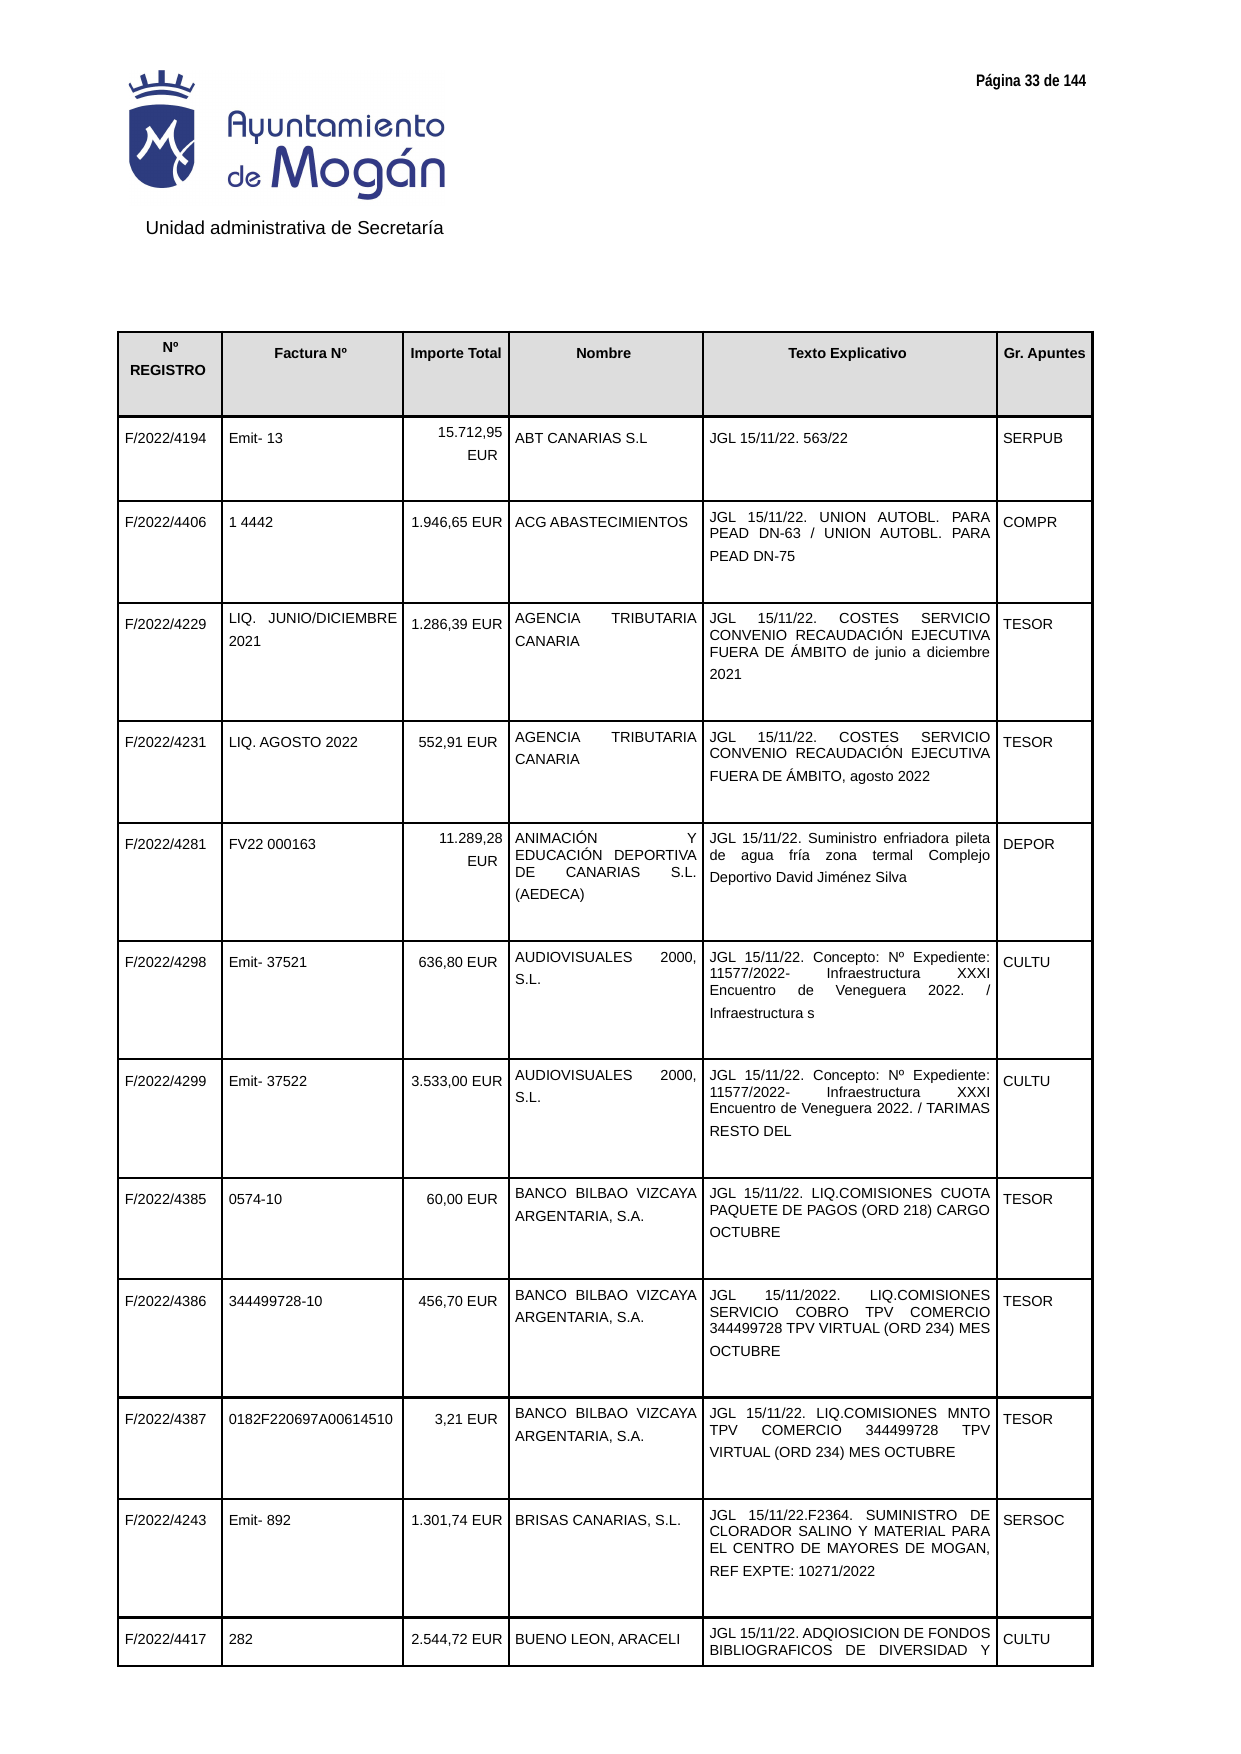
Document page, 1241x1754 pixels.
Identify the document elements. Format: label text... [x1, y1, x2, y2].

table_cell 1 4442 [223, 502, 402, 602]
table_cell F/2022/4281 [119, 824, 221, 940]
table_cell 0182F220697A00614510 [223, 1399, 402, 1498]
table_cell BRISAS CANARIAS, S.L. [510, 1500, 702, 1616]
table_cell LIQ. AGOSTO 2022 [223, 722, 402, 822]
table_cell 15.712,95 EUR [404, 418, 508, 500]
table_cell JGL 15/11/2022. LIQ.COMISIONES SERVICIO COBRO TPV COMERCIO 344499728 TPV VIRTUAL (ORD 234) MES OCTUBRE [704, 1280, 996, 1396]
table_cell SERPUB [998, 418, 1091, 500]
table_cell BANCO BILBAO VIZCAYA ARGENTARIA, S.A. [510, 1179, 702, 1278]
table_cell 3,21 EUR [404, 1399, 508, 1498]
table_cell BANCO BILBAO VIZCAYA ARGENTARIA, S.A. [510, 1280, 702, 1396]
table_cell F/2022/4194 [119, 418, 221, 500]
table_cell COMPR [998, 502, 1091, 602]
table_cell ACG ABASTECIMIENTOS [510, 502, 702, 602]
table_cell DEPOR [998, 824, 1091, 940]
table_cell JGL 15/11/22. COSTES SERVICIO CONVENIO RECAUDACIÓN EJECUTIVA FUERA DE ÁMBITO, agosto 2022 [704, 722, 996, 822]
table_cell AGENCIA TRIBUTARIA CANARIA [510, 604, 702, 720]
table_cell F/2022/4417 [119, 1619, 221, 1664]
table_cell 1.301,74 EUR [404, 1500, 508, 1616]
table_cell LIQ. JUNIO/DICIEMBRE 2021 [223, 604, 402, 720]
table_header Importe Total [404, 333, 508, 415]
picture [128, 70, 445, 206]
table_cell F/2022/4406 [119, 502, 221, 602]
table_cell FV22 000163 [223, 824, 402, 940]
table_header Factura Nº [223, 333, 402, 415]
table_header Gr. Apuntes [998, 333, 1091, 415]
table_cell CULTU [998, 1060, 1091, 1177]
table_cell 552,91 EUR [404, 722, 508, 822]
table_cell F/2022/4386 [119, 1280, 221, 1396]
table_header Nº REGISTRO [119, 333, 221, 415]
table_cell JGL 15/11/22. UNION AUTOBL. PARA PEAD DN-63 / UNION AUTOBL. PARA PEAD DN-75 [704, 502, 996, 602]
table_cell JGL 15/11/22. LIQ.COMISIONES CUOTA PAQUETE DE PAGOS (ORD 218) CARGO OCTUBRE [704, 1179, 996, 1278]
table_cell F/2022/4387 [119, 1399, 221, 1498]
table_cell 1.286,39 EUR [404, 604, 508, 720]
table_cell JGL 15/11/22.F2364. SUMINISTRO DE CLORADOR SALINO Y MATERIAL PARA EL CENTRO DE MAYORES DE MOGAN, REF EXPTE: 10271/2022 [704, 1500, 996, 1616]
table_cell AUDIOVISUALES 2000, S.L. [510, 1060, 702, 1177]
table_cell ABT CANARIAS S.L [510, 418, 702, 500]
table_header Nombre [510, 333, 702, 415]
table_cell JGL 15/11/22. COSTES SERVICIO CONVENIO RECAUDACIÓN EJECUTIVA FUERA DE ÁMBITO de junio a diciembre 2021 [704, 604, 996, 720]
table_cell 0574-10 [223, 1179, 402, 1278]
table_cell AGENCIA TRIBUTARIA CANARIA [510, 722, 702, 822]
table_cell JGL 15/11/22. Concepto: Nº Expediente: 11577/2022- Infraestructura XXXI Encuentro de Veneguera 2022. / Infraestructura s [704, 942, 996, 1058]
table_cell BANCO BILBAO VIZCAYA ARGENTARIA, S.A. [510, 1399, 702, 1498]
table_cell TESOR [998, 1280, 1091, 1396]
table_cell F/2022/4243 [119, 1500, 221, 1616]
table_cell Emit- 37521 [223, 942, 402, 1058]
table_cell TESOR [998, 722, 1091, 822]
table_cell F/2022/4385 [119, 1179, 221, 1278]
table_cell JGL 15/11/22. Suministro enfriadora pileta de agua fría zona termal Complejo Deportivo David Jiménez Silva [704, 824, 996, 940]
table_cell CULTU [998, 942, 1091, 1058]
table_cell 3.533,00 EUR [404, 1060, 508, 1177]
table_cell 282 [223, 1619, 402, 1664]
table_cell 344499728-10 [223, 1280, 402, 1396]
table_cell JGL 15/11/22. LIQ.COMISIONES MNTO TPV COMERCIO 344499728 TPV VIRTUAL (ORD 234) MES OCTUBRE [704, 1399, 996, 1498]
table_cell Emit- 13 [223, 418, 402, 500]
table_cell 2.544,72 EUR [404, 1619, 508, 1664]
table_cell AUDIOVISUALES 2000, S.L. [510, 942, 702, 1058]
table_cell TESOR [998, 604, 1091, 720]
table_cell F/2022/4229 [119, 604, 221, 720]
table_cell BUENO LEON, ARACELI [510, 1619, 702, 1664]
table_cell CULTU [998, 1619, 1091, 1664]
table_cell 1.946,65 EUR [404, 502, 508, 602]
table_cell 456,70 EUR [404, 1280, 508, 1396]
table_cell TESOR [998, 1179, 1091, 1278]
table_cell F/2022/4231 [119, 722, 221, 822]
table_cell Emit- 892 [223, 1500, 402, 1616]
table_cell JGL 15/11/22. 563/22 [704, 418, 996, 500]
table_header Texto Explicativo [704, 333, 996, 415]
table_cell TESOR [998, 1399, 1091, 1498]
table_cell F/2022/4299 [119, 1060, 221, 1177]
table_cell F/2022/4298 [119, 942, 221, 1058]
table_cell 11.289,28 EUR [404, 824, 508, 940]
table_cell Emit- 37522 [223, 1060, 402, 1177]
table_cell 60,00 EUR [404, 1179, 508, 1278]
table_cell SERSOC [998, 1500, 1091, 1616]
table_cell JGL 15/11/22. Concepto: Nº Expediente: 11577/2022- Infraestructura XXXI Encuentro de Veneguera 2022. / TARIMAS RESTO DEL [704, 1060, 996, 1177]
table_cell JGL 15/11/22. ADQIOSICION DE FONDOS BIBLIOGRAFICOS DE DIVERSIDAD Y [704, 1619, 996, 1664]
table_cell ANIMACIÓN Y EDUCACIÓN DEPORTIVA DE CANARIAS S.L. (AEDECA) [510, 824, 702, 940]
table_cell 636,80 EUR [404, 942, 508, 1058]
